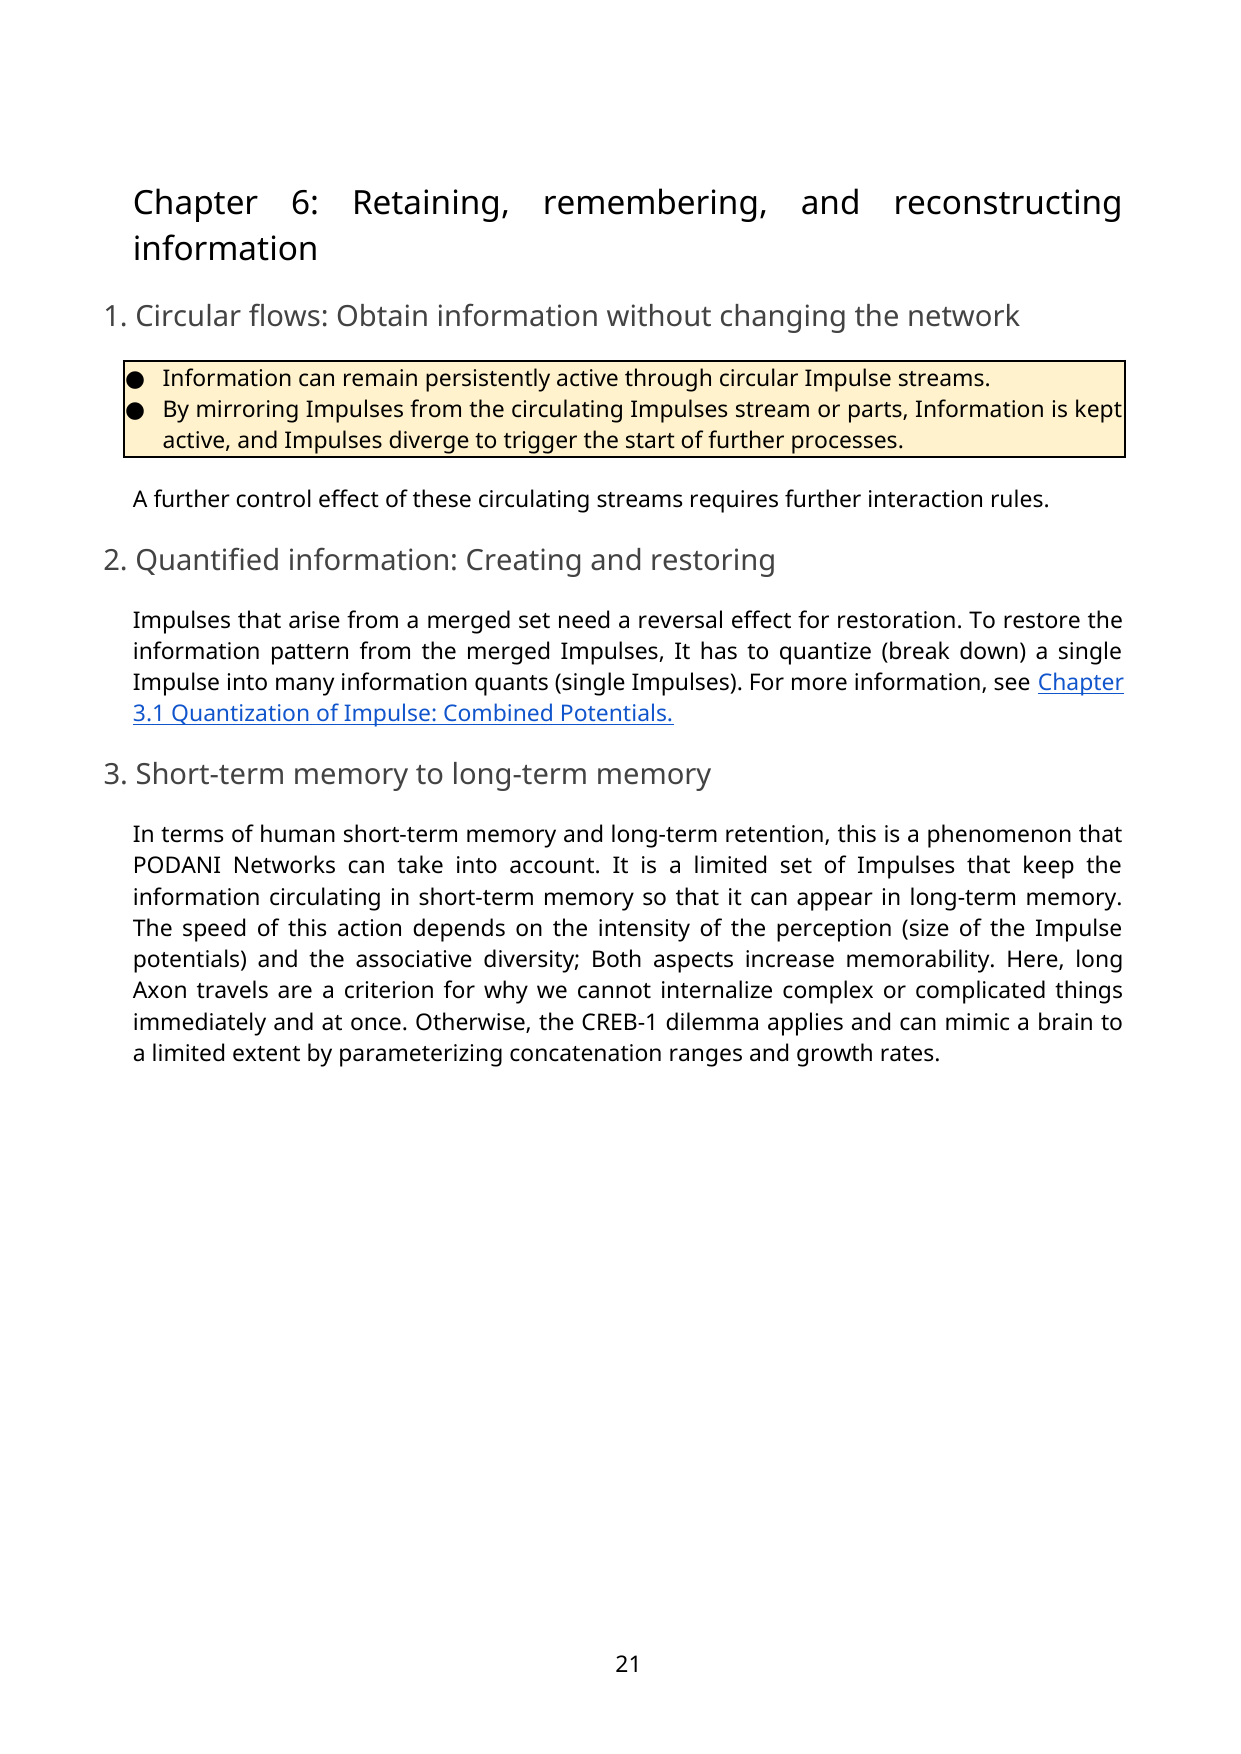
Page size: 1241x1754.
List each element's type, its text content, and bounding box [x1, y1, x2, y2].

list Information can remain persistently active through circular Impulse streams. [125, 362, 1124, 391]
text Impulses that arise from a merged set need a reversal effect for restoration. To restore the information pattern from the merged Impulses, It has to quantize (break down) a single Impulse into many information quants (single Impulses). For more information, see Chapter 3.1 Quantization of Impulse: Combined Potentials. [133, 603, 1124, 728]
text In terms of human short-term memory and long-term retention, this is a phenomenon that PODANI Networks can take into account. It is a limited set of Impulses that keep the information circulating in short-term memory so that it can appear in long-term memory. The speed of this action depends on the intensity of the perception (size of the Impulse potentials) and the associative diversity; Both aspects increase memorability. Here, long Axon travels are a criterion for why we cannot internalize complex or complicated things immediately and at once. Otherwise, the CREB-1 dilemma applies and can mimic a brain to a limited extent by parameterizing concatenation ranges and growth rates. [133, 818, 1124, 1068]
subtitle Chapter 6: Retaining, remembering, and reconstructing information [133, 179, 1124, 270]
subtitle 3. Short-term memory to long-term memory [103, 753, 1124, 793]
list By mirroring Impulses from the circulating Impulses stream or parts, Information is kept active, and Impulses diverge to trigger the start of further processes. [125, 391, 1124, 456]
text A further control effect of these circulating streams requires further interaction rules. [133, 483, 1124, 514]
subtitle 1. Circular flows: Obtain information without changing the network [103, 295, 1124, 335]
subtitle 2. Quantified information: Creating and restoring [103, 539, 1124, 578]
